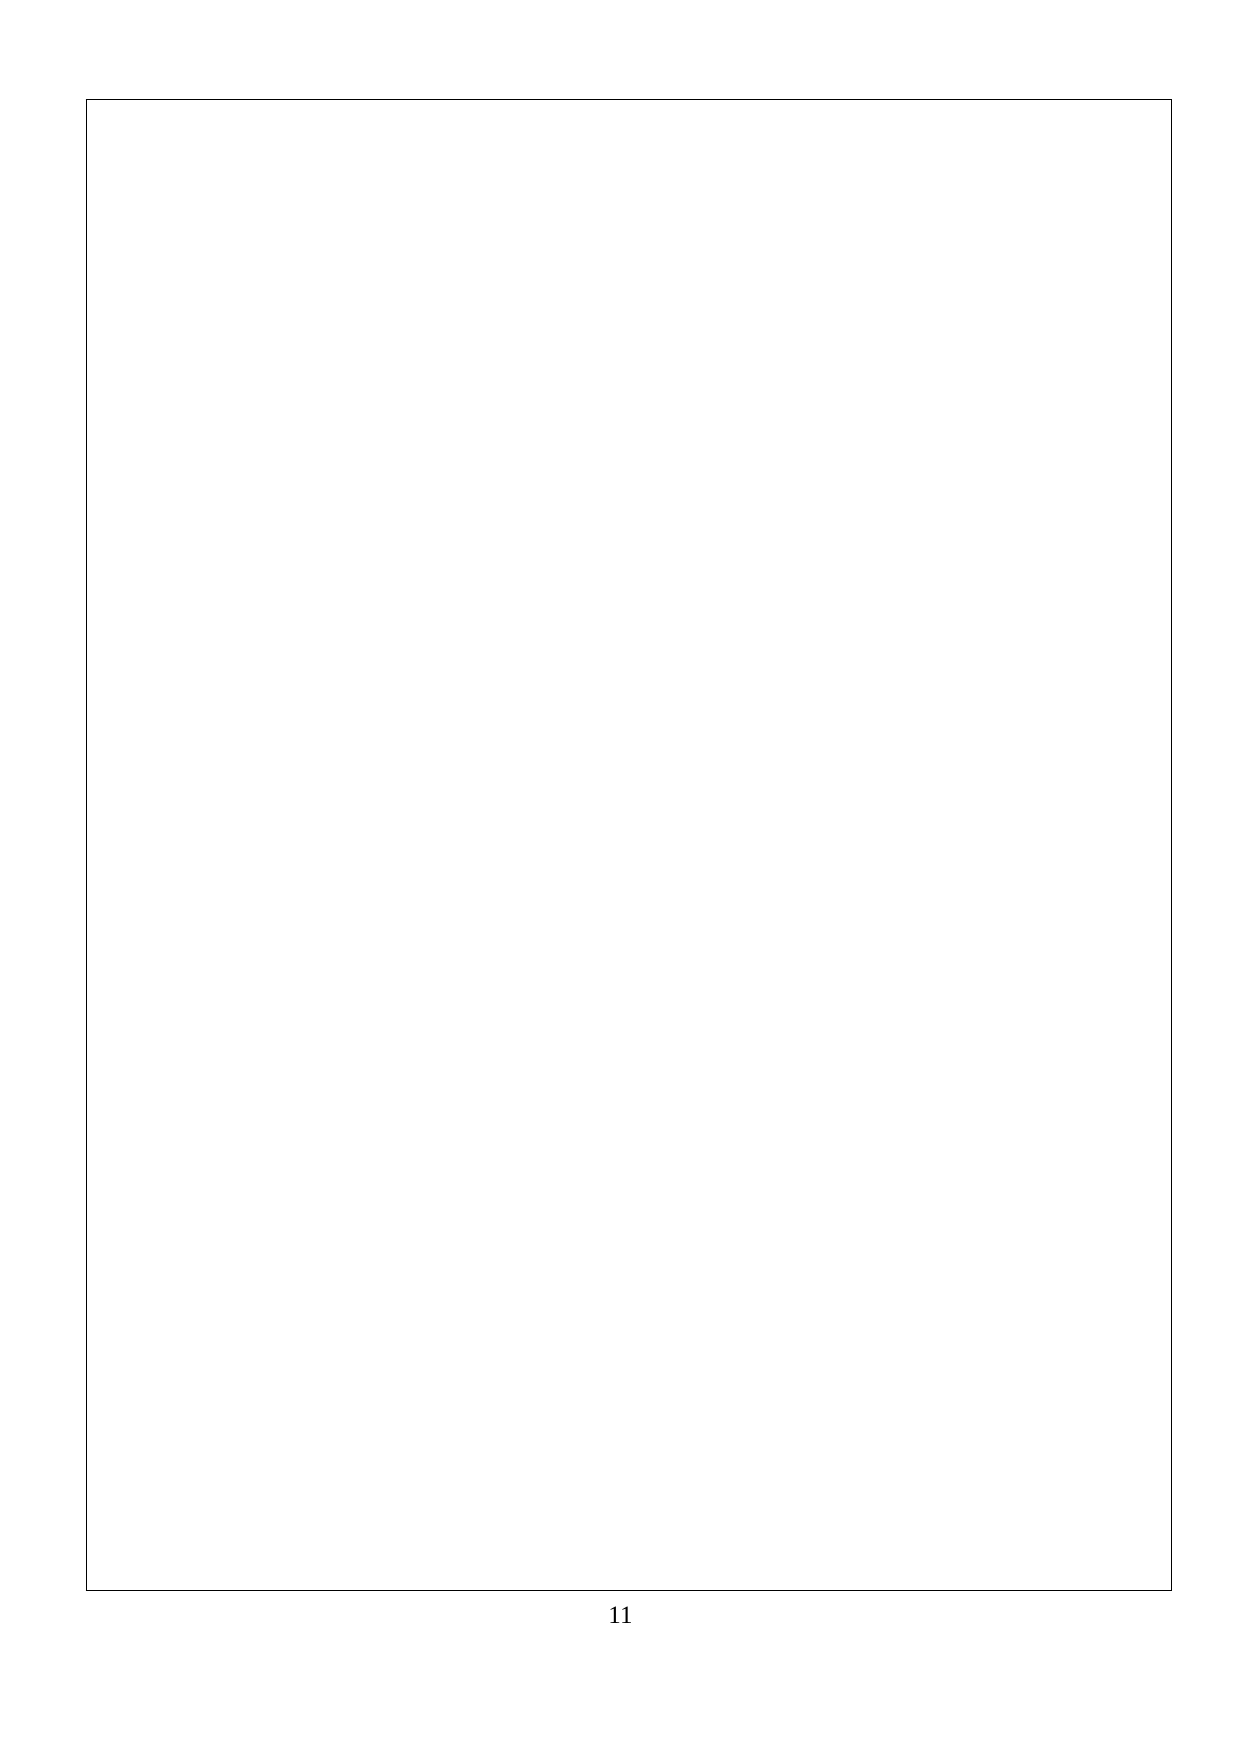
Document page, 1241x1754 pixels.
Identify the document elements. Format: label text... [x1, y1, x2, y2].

text 9 [75, 1591, 1165, 1629]
table_header [87, 100, 1171, 1590]
